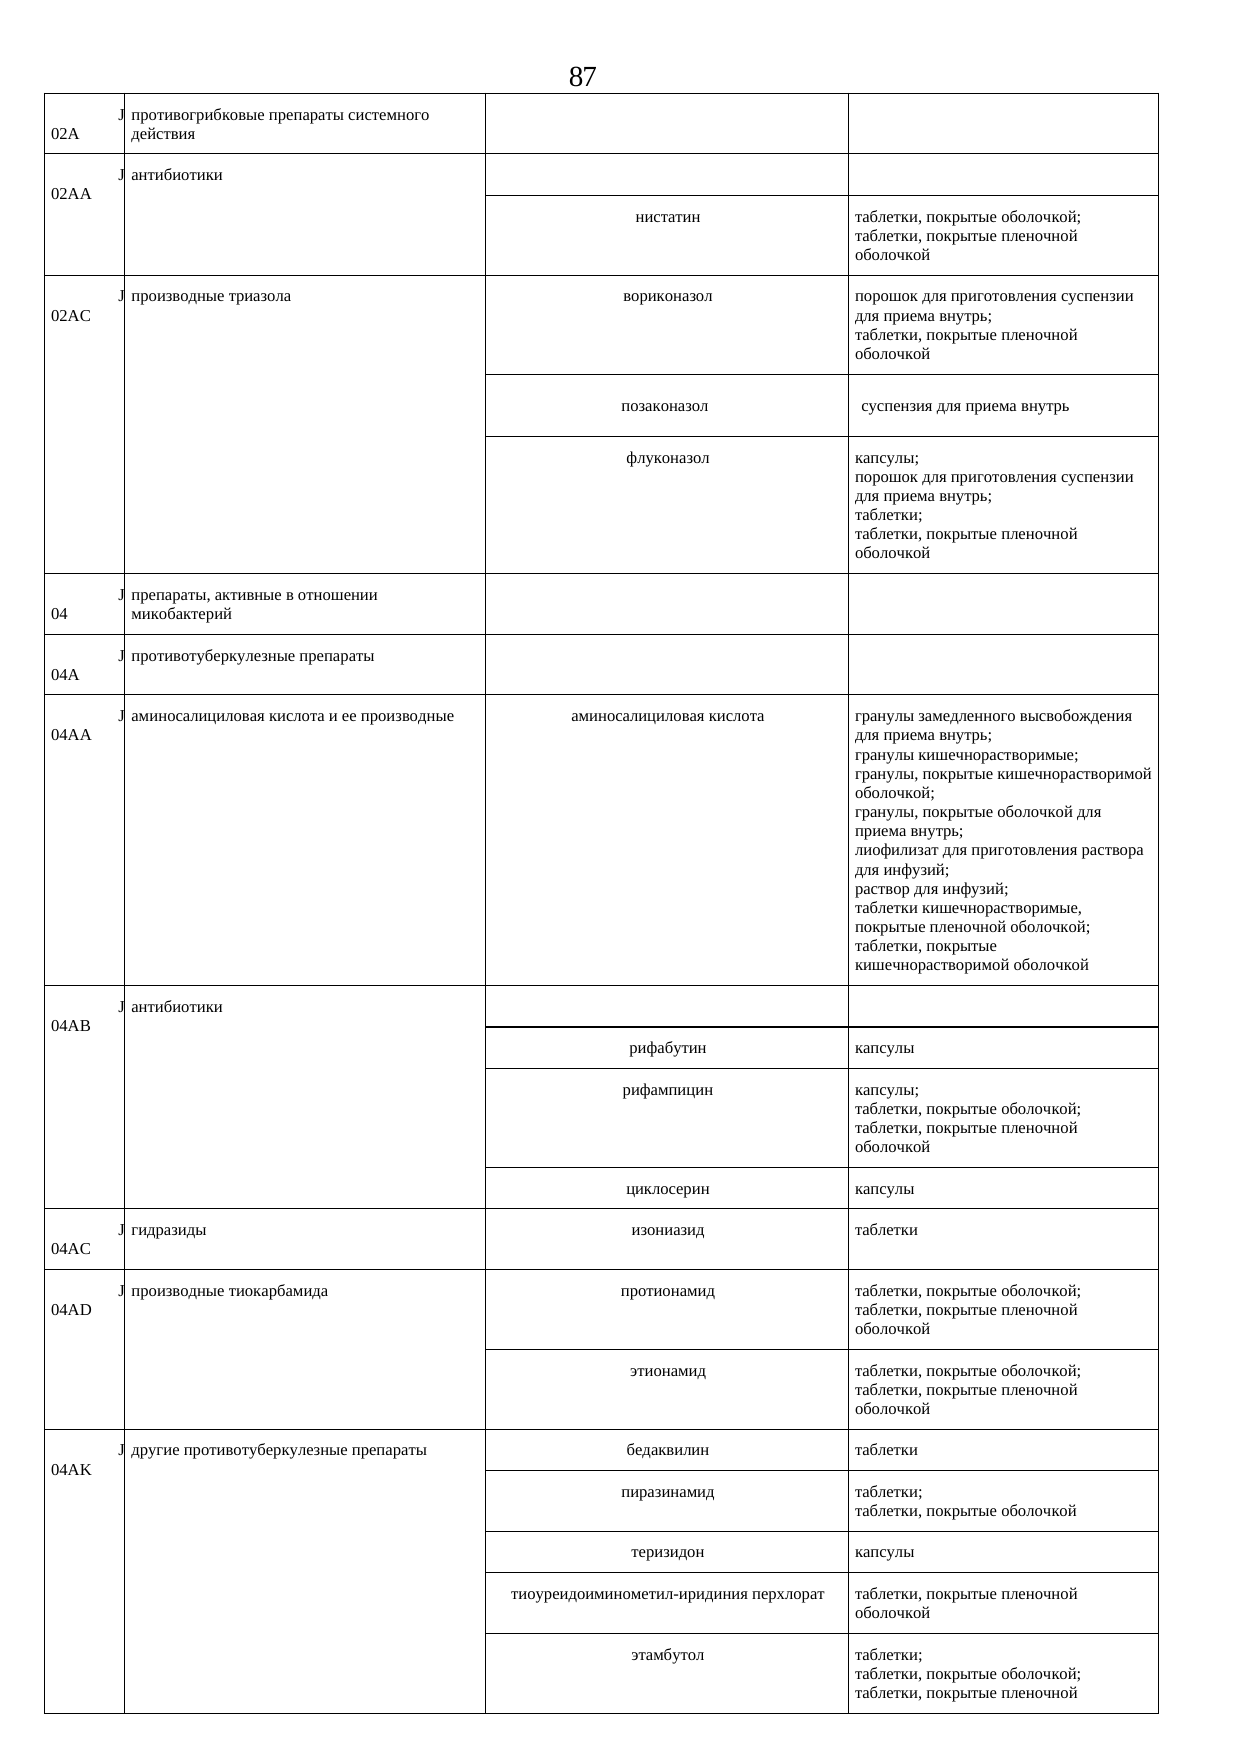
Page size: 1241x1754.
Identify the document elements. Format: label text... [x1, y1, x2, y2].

table_cell теризидон [486, 1532, 848, 1572]
table_cell [849, 635, 1158, 694]
table_cell таблетки; таблетки, покрытые оболочкой [849, 1471, 1158, 1531]
table_cell [486, 154, 848, 195]
table_cell J04AD [45, 1270, 124, 1428]
table_cell бедаквилин [486, 1430, 848, 1470]
table_cell [486, 635, 848, 694]
table_cell таблетки, покрытые оболочкой; таблетки, покрытые пленочной оболочкой [849, 1270, 1158, 1349]
table_cell антибиотики [125, 986, 485, 1208]
table_cell J02AA [45, 154, 124, 274]
table_cell препараты, активные в отношении микобактерий [125, 574, 485, 634]
table_cell [486, 94, 848, 153]
table_cell производные триазола [125, 276, 485, 573]
table_cell J04AC [45, 1209, 124, 1269]
table_cell гранулы замедленного высвобождения для приема внутрь; гранулы кишечнорастворимые; гранулы, покрытые кишечнорастворимой оболочкой; гранулы, покрытые оболочкой для приема внутрь; лиофилизат для приготовления раствора для инфузий; раствор для инфузий; таблетки кишечнорастворимые, покрытые пленочной оболочкой; таблетки, покрытые кишечнорастворимой оболочкой [849, 695, 1158, 985]
table_cell флуконазол [486, 437, 848, 573]
table_cell [486, 986, 848, 1026]
table_cell [486, 574, 848, 634]
table_cell протионамид [486, 1270, 848, 1349]
table_cell таблетки, покрытые оболочкой; таблетки, покрытые пленочной оболочкой [849, 196, 1158, 274]
table_cell вориконазол [486, 276, 848, 373]
table_cell капсулы; порошок для приготовления суспензии для приема внутрь; таблетки; таблетки, покрытые пленочной оболочкой [849, 437, 1158, 573]
table_cell аминосалициловая кислота и ее производные [125, 695, 485, 985]
table_cell капсулы [849, 1532, 1158, 1572]
table_cell порошок для приготовления суспензии для приема внутрь; таблетки, покрытые пленочной оболочкой [849, 276, 1158, 373]
table_cell этионамид [486, 1350, 848, 1428]
table_cell капсулы; таблетки, покрытые оболочкой; таблетки, покрытые пленочной оболочкой [849, 1069, 1158, 1167]
table_cell таблетки [849, 1430, 1158, 1470]
table_cell J02AC [45, 276, 124, 573]
table_cell противотуберкулезные препараты [125, 635, 485, 694]
table_cell таблетки; таблетки, покрытые оболочкой; таблетки, покрытые пленочной [849, 1634, 1158, 1712]
table_cell [849, 94, 1158, 153]
table_cell пиразинамид [486, 1471, 848, 1531]
table_cell позаконазол [486, 375, 848, 436]
table_cell капсулы [849, 1168, 1158, 1208]
table_cell J04 [45, 574, 124, 634]
table_cell капсулы [849, 1028, 1158, 1068]
table_cell изониазид [486, 1209, 848, 1269]
table_cell J04A [45, 635, 124, 694]
table_cell [849, 154, 1158, 195]
table_cell суспензия для приема внутрь [849, 375, 1158, 436]
table_cell тиоуреидоиминометил-иридиния перхлорат [486, 1573, 848, 1633]
table_cell [849, 986, 1158, 1026]
table_cell гидразиды [125, 1209, 485, 1269]
table_cell циклосерин [486, 1168, 848, 1208]
table_cell таблетки [849, 1209, 1158, 1269]
table_cell этамбутол [486, 1634, 848, 1712]
table_cell J04AK [45, 1430, 124, 1712]
table_cell рифампицин [486, 1069, 848, 1167]
table_cell аминосалициловая кислота [486, 695, 848, 985]
table_cell антибиотики [125, 154, 485, 274]
table_cell рифабутин [486, 1028, 848, 1068]
table_cell таблетки, покрытые пленочной оболочкой [849, 1573, 1158, 1633]
table_cell J04AB [45, 986, 124, 1208]
table_cell J04AA [45, 695, 124, 985]
table_cell [849, 574, 1158, 634]
table_cell другие противотуберкулезные препараты [125, 1430, 485, 1712]
table_cell таблетки, покрытые оболочкой; таблетки, покрытые пленочной оболочкой [849, 1350, 1158, 1428]
table_cell J02A [45, 94, 124, 153]
table_cell нистатин [486, 196, 848, 274]
table_cell противогрибковые препараты системного действия [125, 94, 485, 153]
table_cell производные тиокарбамида [125, 1270, 485, 1428]
